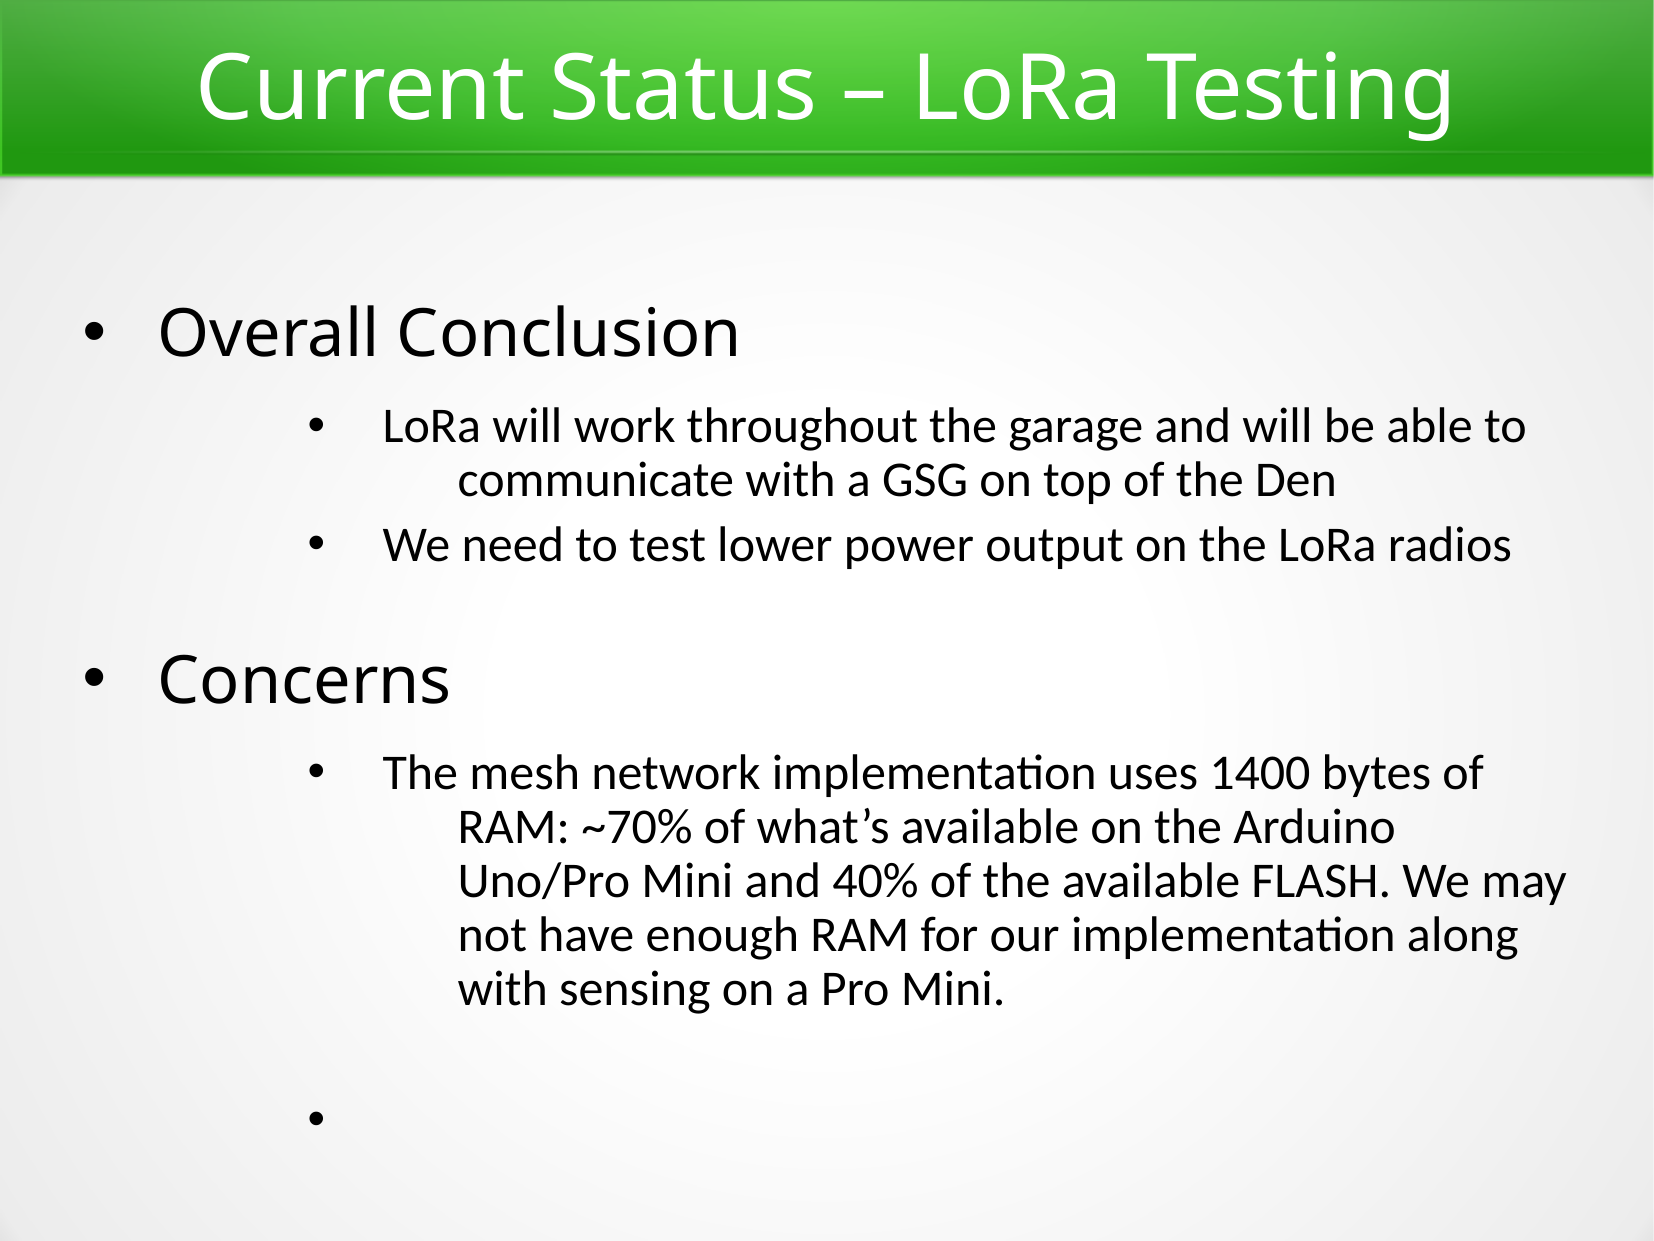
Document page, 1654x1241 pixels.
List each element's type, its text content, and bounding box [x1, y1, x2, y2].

title Current Status – LoRa Testing [82, 11, 1571, 154]
list Overall Conclusion LoRa will work throughout the garage and will be able to communicate with a GSG on top of the Den We need to test lower power output on the LoRa radios Concerns The mesh network implementation uses 1400 bytes of RAM: ~70% of what’s available on the Arduino Uno/Pro Mini and 40% of the available FLASH. We may not have enough RAM for our implementation along with sensing on a Pro Mini. [82, 290, 1571, 1169]
